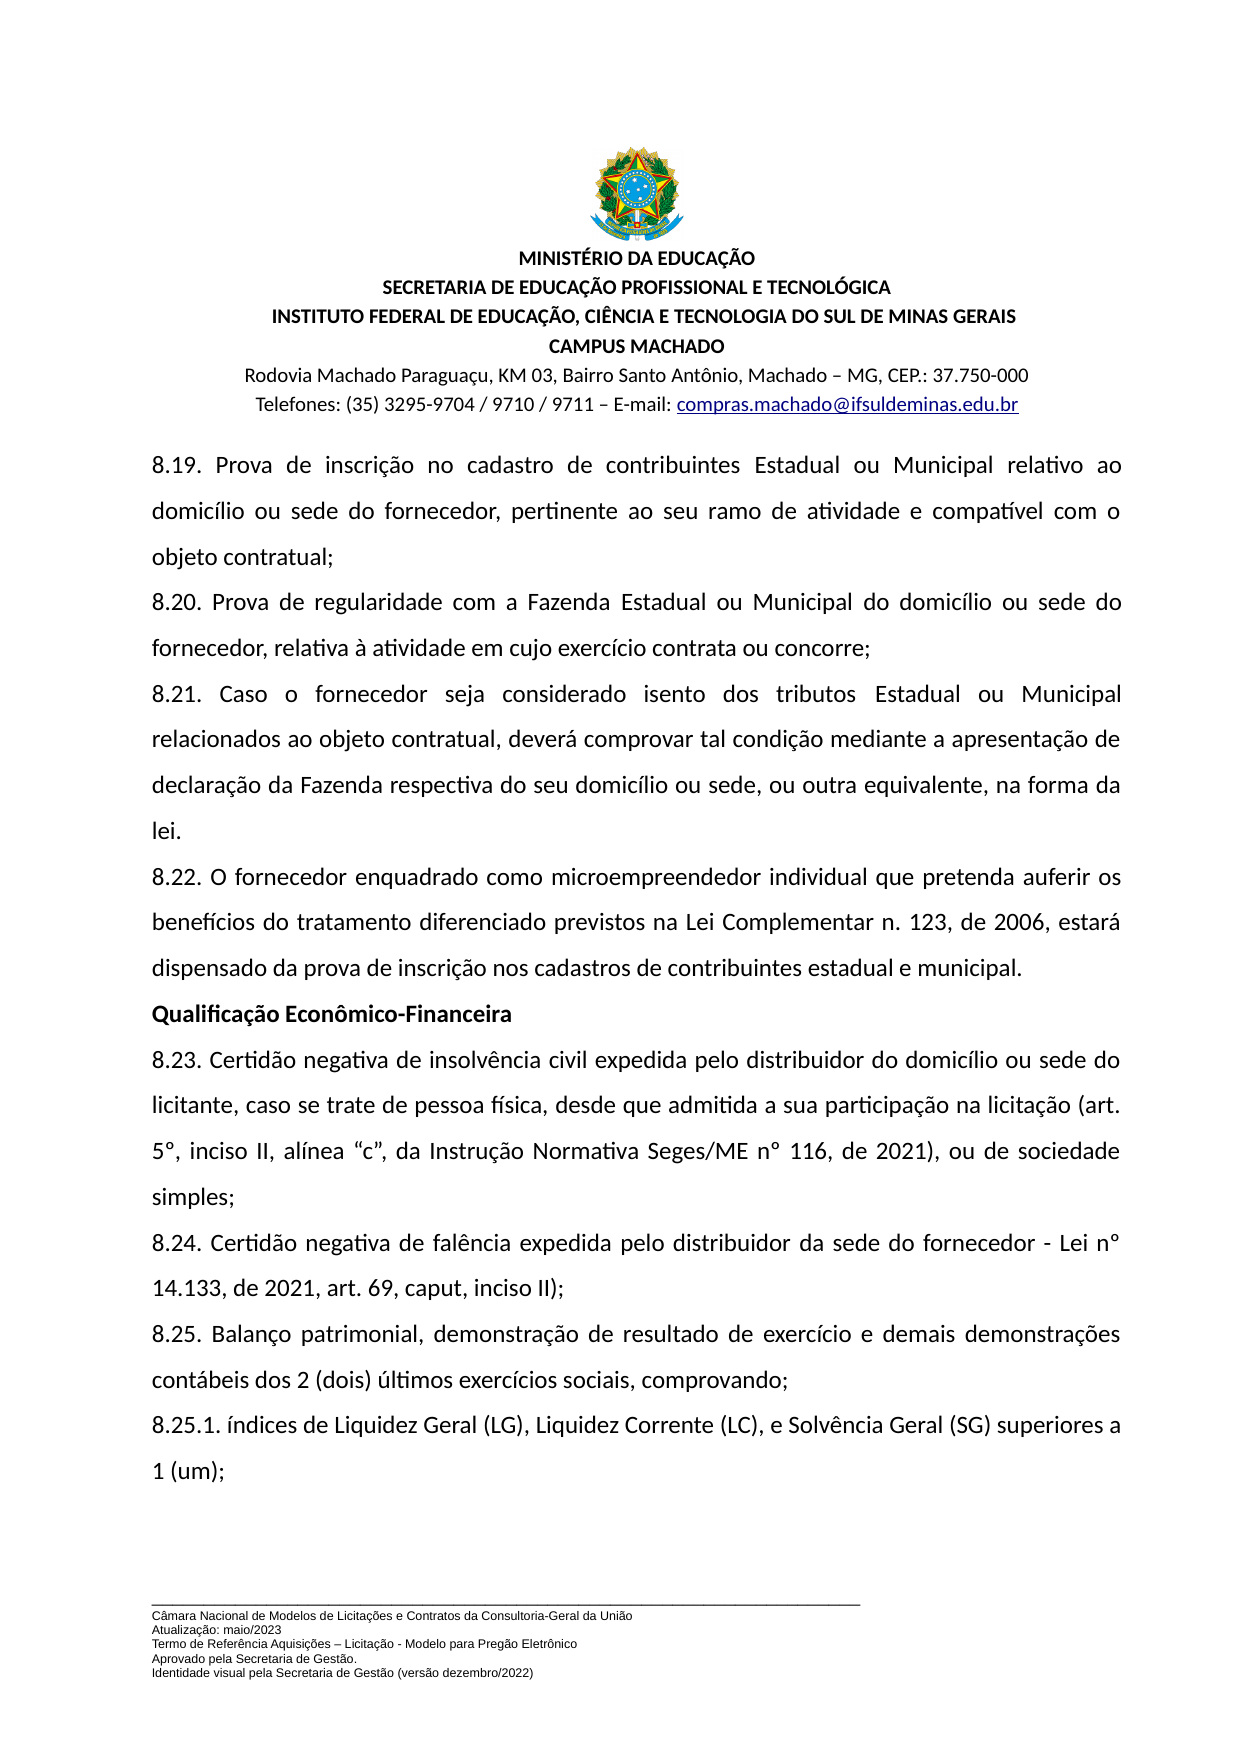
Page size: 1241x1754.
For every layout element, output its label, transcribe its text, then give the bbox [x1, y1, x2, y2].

picture [656, 223, 665, 228]
picture [652, 219, 684, 241]
text Qualificação Econômico-Financeira [152, 998, 1122, 1028]
text 8.22. O fornecedor enquadrado como microempreendedor individual que pretenda auferir os benefícios do tratamento diferenciado previstos na Lei Complementar n. 123, de 2006, estará dispensado da prova de inscrição nos cadastros de contribuintes estadual e municipal. [152, 861, 1122, 983]
text 8.21. Caso o fornecedor seja considerado isento dos tributos Estadual ou Municipal relacionados ao objeto contratual, deverá comprovar tal condição mediante a apresentação de declaração da Fazenda respectiva do seu domicílio ou sede, ou outra equivalente, na forma da lei. [152, 678, 1122, 846]
text 8.19. Prova de inscrição no cadastro de contribuintes Estadual ou Municipal relativo ao domicílio ou sede do fornecedor, pertinente ao seu ramo de atividade e compatível com o objeto contratual; [152, 449, 1122, 571]
text 8.25.1. índices de Liquidez Geral (LG), Liquidez Corrente (LC), e Solvência Geral (SG) superiores a 1 (um); [152, 1409, 1122, 1486]
text 8.20. Prova de regularidade com a Fazenda Estadual ou Municipal do domicílio ou sede do fornecedor, relativa à atividade em cujo exercício contrata ou concorre; [152, 586, 1122, 663]
text 8.23. Certidão negativa de insolvência civil expedida pelo distribuidor do domicílio ou sede do licitante, caso se trate de pessoa física, desde que admitida a sua participação na licitação (art. 5º, inciso II, alínea “c”, da Instrução Normativa Seges/ME nº 116, de 2021), ou de sociedade simples; [152, 1044, 1122, 1211]
picture [590, 147, 684, 241]
picture [630, 236, 645, 241]
text 8.25. Balanço patrimonial, demonstração de resultado de exercício e demais demonstrações contábeis dos 2 (dois) últimos exercícios sociais, comprovando; [152, 1318, 1122, 1394]
text 8.24. Certidão negativa de falência expedida pelo distribuidor da sede do fornecedor - Lei nº 14.133, de 2021, art. 69, caput, inciso II); [152, 1227, 1122, 1303]
